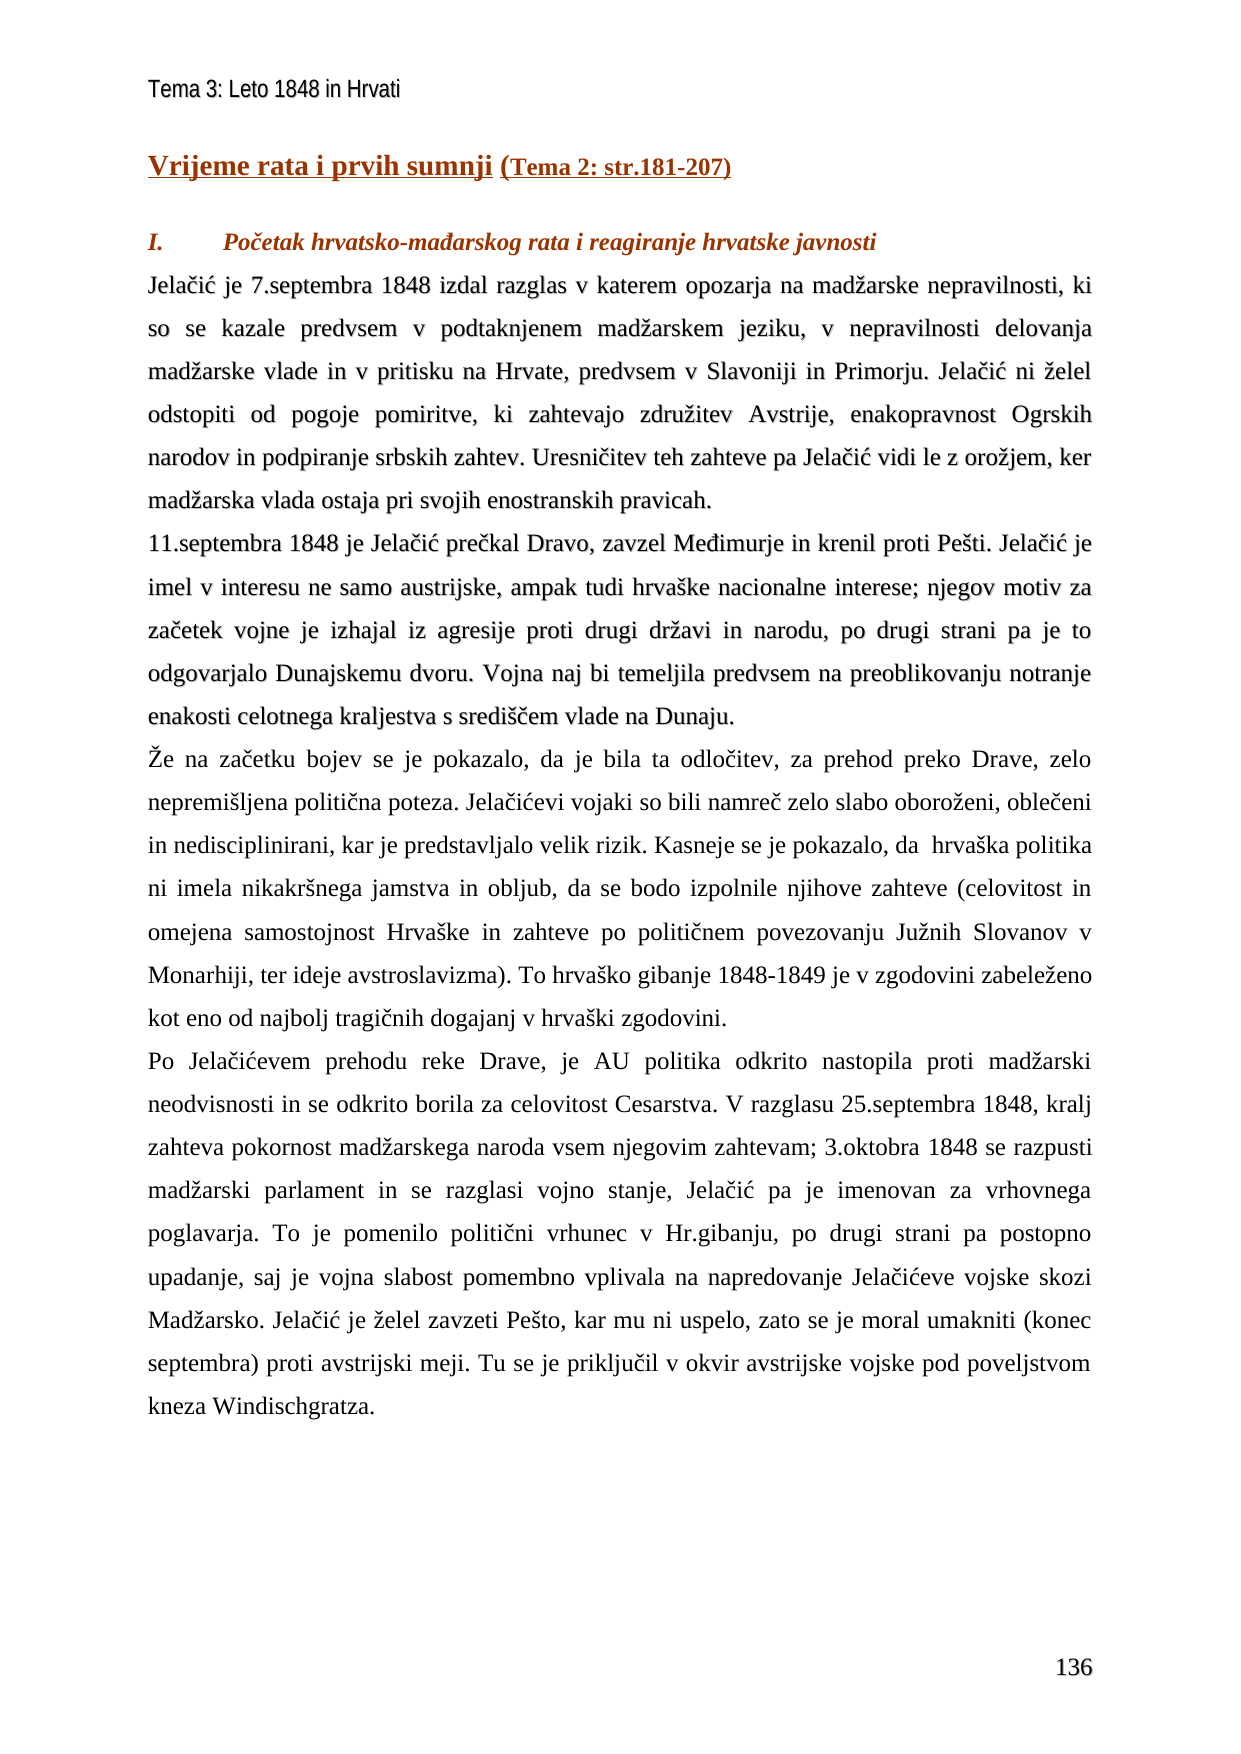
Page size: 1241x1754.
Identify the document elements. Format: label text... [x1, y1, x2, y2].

text Že na začetku bojev se je pokazalo, da je bila ta odločitev, za prehod preko Drave, zelo nepremišljena politična poteza. Jelačićevi vojaki so bili namreč zelo slabo oboroženi, oblečeni in nedisciplinirani, kar je predstavljalo velik rizik. Kasneje se je pokazalo, da hrvaška politika ni imela nikakršnega jamstva in obljub, da se bodo izpolnile njihove zahteve (celovitost in omejena samostojnost Hrvaške in zahteve po političnem povezovanju Južnih Slovanov v Monarhiji, ter ideje avstroslavizma). To hrvaško gibanje 1848-1849 je v zgodovini zabeleženo kot eno od najbolj tragičnih dogajanj v hrvaški zgodovini. [148, 744, 1093, 1032]
text 11.septembra 1848 je Jelačić prečkal Dravo, zavzel Međimurje in krenil proti Pešti. Jelačić je imel v interesu ne samo austrijske, ampak tudi hrvaške nacionalne interese; njegov motiv za začetek vojne je izhajal iz agresije proti drugi državi in narodu, po drugi strani pa je to odgovarjalo Dunajskemu dvoru. Vojna naj bi temeljila predvsem na preoblikovanju notranje enakosti celotnega kraljestva s središčem vlade na Dunaju. [148, 528, 1093, 730]
text Po Jelačićevem prehodu reke Drave, je AU politika odkrito nastopila proti madžarski neodvisnosti in se odkrito borila za celovitost Cesarstva. V razglasu 25.septembra 1848, kralj zahteva pokornost madžarskega naroda vsem njegovim zahtevam; 3.oktobra 1848 se razpusti madžarski parlament in se razglasi vojno stanje, Jelačić pa je imenovan za vrhovnega poglavarja. To je pomenilo politični vrhunec v Hr.gibanju, po drugi strani pa postopno upadanje, saj je vojna slabost pomembno vplivala na napredovanje Jelačićeve vojske skozi Madžarsko. Jelačić je želel zavzeti Pešto, kar mu ni uspelo, zato se je moral umakniti (konec septembra) proti avstrijski meji. Tu se je priključil v okvir avstrijske vojske pod poveljstvom kneza Windischgratza. [148, 1046, 1093, 1420]
text Jelačić je 7.septembra 1848 izdal razglas v katerem opozarja na madžarske nepravilnosti, ki so se kazale predvsem v podtaknjenem madžarskem jeziku, v nepravilnosti delovanja madžarske vlade in v pritisku na Hrvate, predvsem v Slavoniji in Primorju. Jelačić ni želel odstopiti od pogoje pomiritve, ki zahtevajo združitev Avstrije, enakopravnost Ogrskih narodov in podpiranje srbskih zahtev. Uresničitev teh zahteve pa Jelačić vidi le z orožjem, ker madžarska vlada ostaja pri svojih enostranskih pravicah. [148, 270, 1093, 514]
subtitle Vrijeme rata i prvih sumnji (Tema 2: str.181-207) [148, 148, 1093, 181]
subtitle Početak hrvatsko-mađarskog rata i reagiranje hrvatske javnosti [148, 227, 1093, 255]
